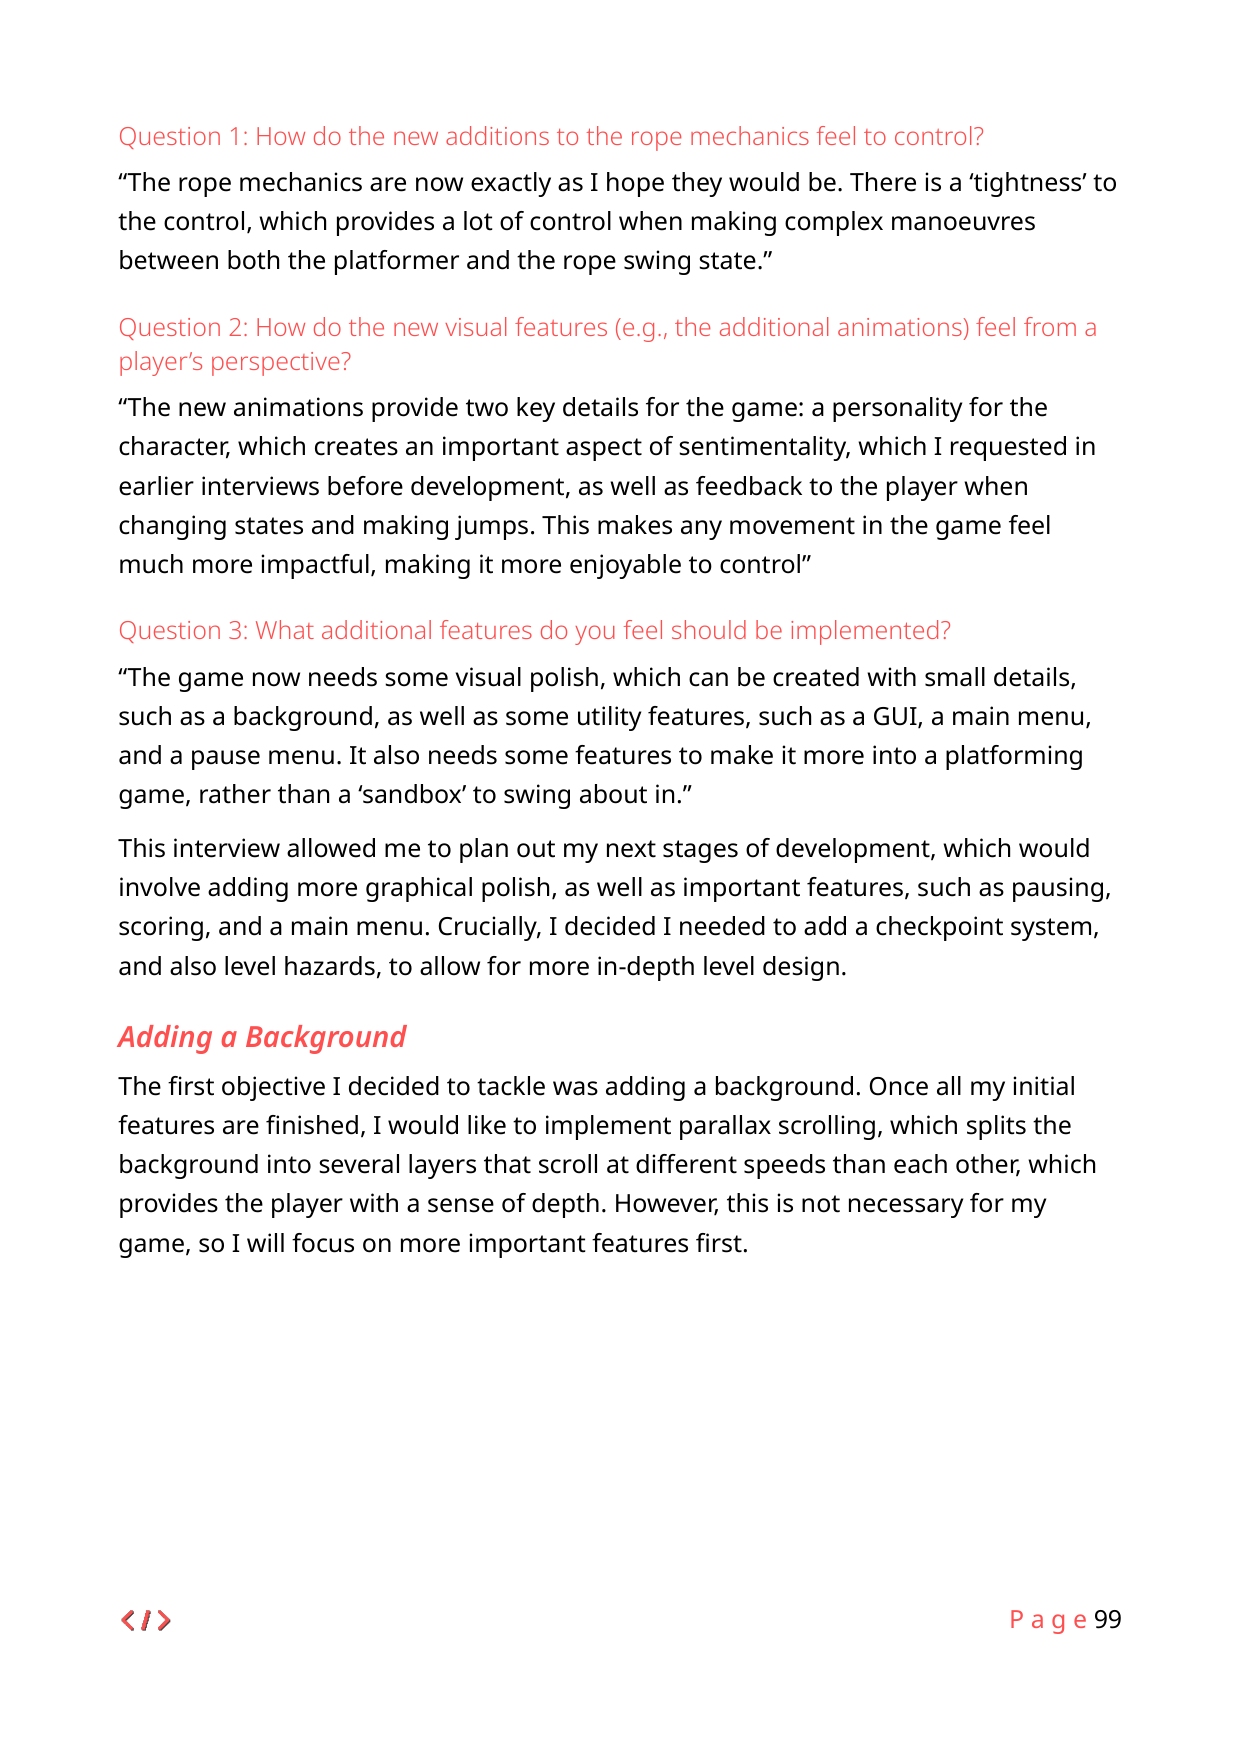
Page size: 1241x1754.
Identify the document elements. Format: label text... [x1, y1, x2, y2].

subtitle Question 2: How do the new visual features (e.g., the additional animations) feel from a player’s perspective? [118, 309, 1122, 377]
text “The game now needs some visual polish, which can be created with small details, such as a background, as well as some utility features, such as a GUI, a main menu, and a pause menu. It also needs some features to make it more into a platforming game, rather than a ‘sandbox’ to swing about in.” [118, 659, 1122, 811]
subtitle Question 1: How do the new additions to the rope mechanics feel to control? [118, 118, 1122, 152]
subtitle Adding a Background [118, 1016, 1122, 1056]
text “The new animations provide two key details for the game: a personality for the character, which creates an important aspect of sentimentality, which I requested in earlier interviews before development, as well as feedback to the player when changing states and making jumps. This makes any movement in the game feel much more impactful, making it more enjoyable to control” [118, 390, 1122, 581]
subtitle Question 3: What additional features do you feel should be implemented? [118, 613, 1122, 647]
picture [116, 1591, 175, 1649]
text “The rope mechanics are now exactly as I hope they would be. There is a ‘tightness’ to the control, which provides a lot of control when making complex manoeuvres between both the platformer and the rope swing state.” [118, 165, 1122, 277]
text This interview allowed me to plan out my next stages of development, which would involve adding more graphical polish, as well as important features, such as pausing, scoring, and a main menu. Crucially, I decided I needed to add a checkpoint system, and also level hazards, to allow for more in-depth level design. [118, 831, 1122, 982]
text The first objective I decided to tackle was adding a background. Once all my initial features are finished, I would like to implement parallax scrolling, which splits the background into several layers that scroll at different speeds than each other, which provides the player with a sense of depth. However, this is not necessary for my game, so I will focus on more important features first. [118, 1069, 1122, 1259]
